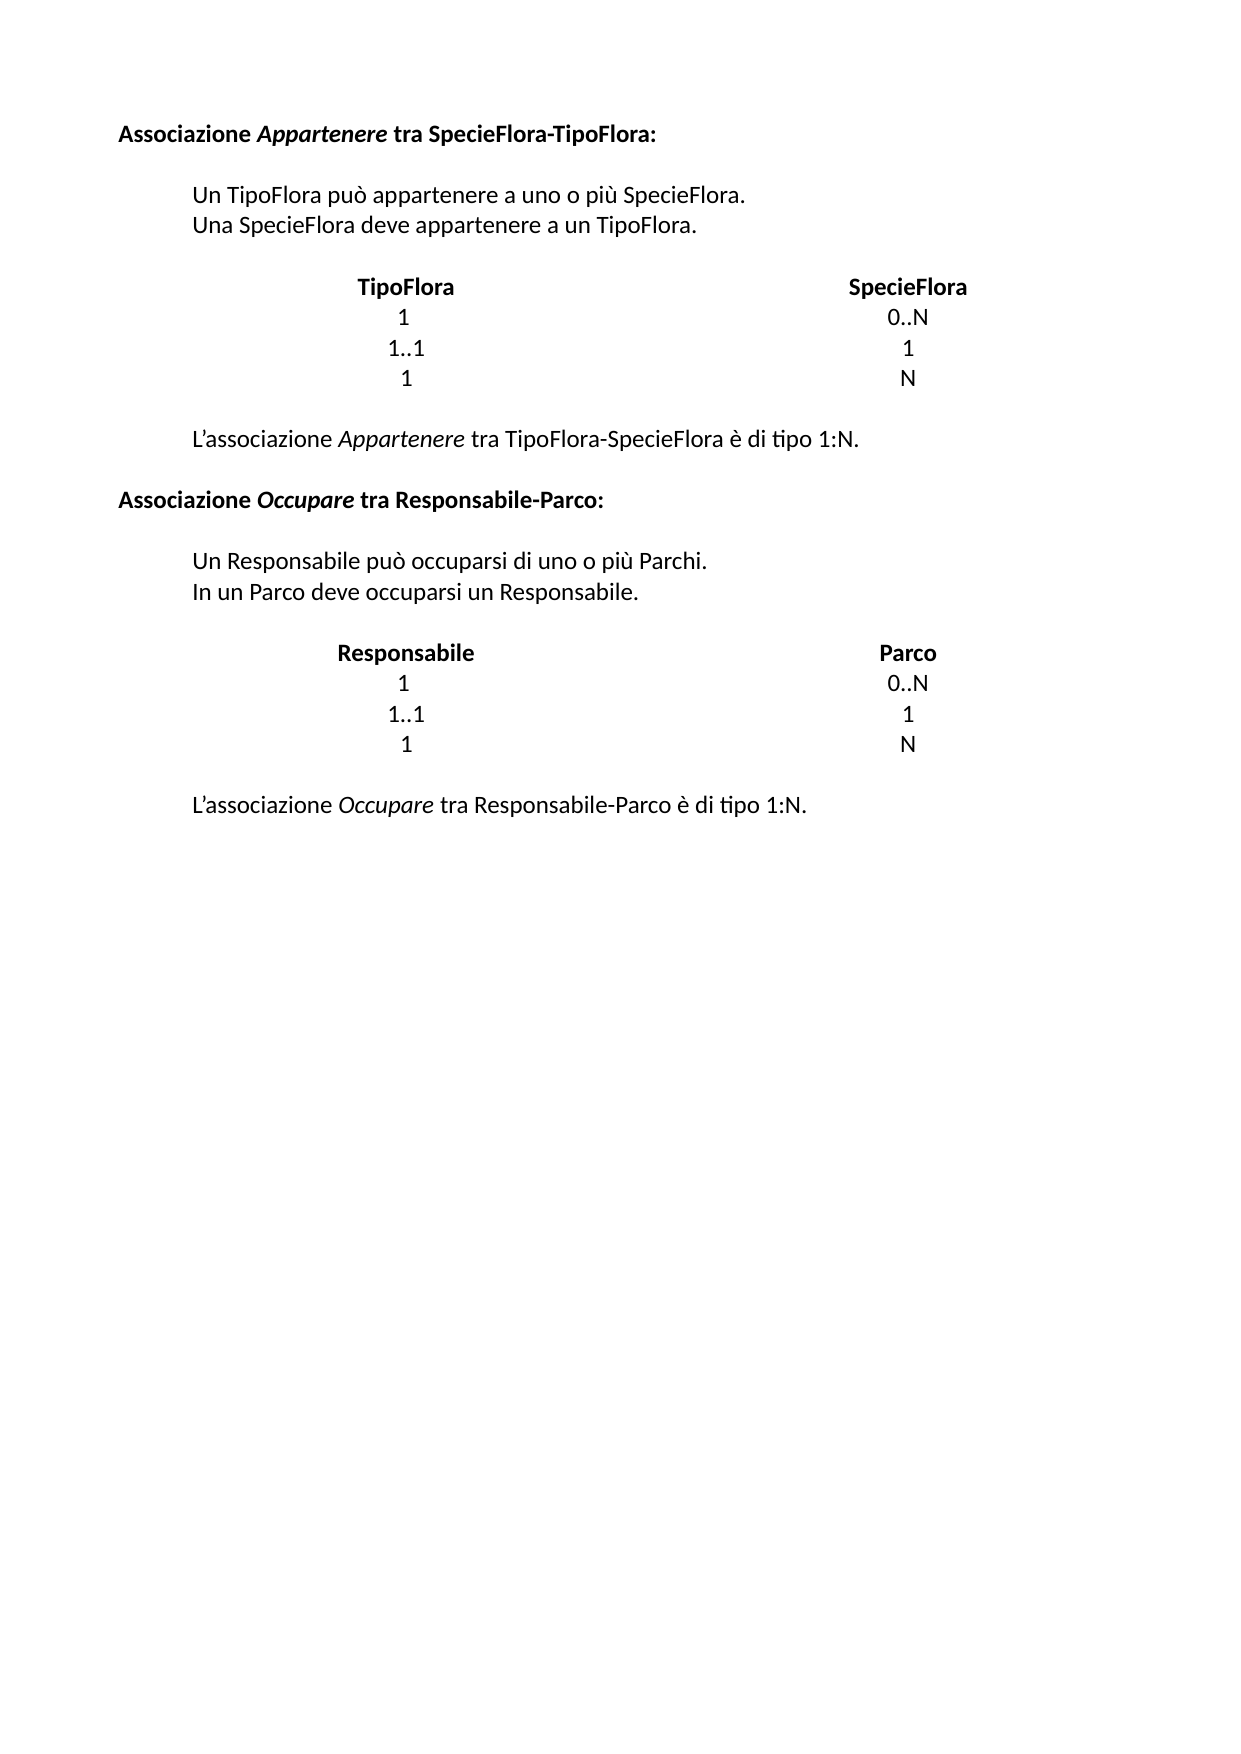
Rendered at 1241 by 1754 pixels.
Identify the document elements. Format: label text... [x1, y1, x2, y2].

table_cell 0..N [620, 668, 1122, 698]
table_cell N [620, 362, 1122, 393]
text Una SpecieFlora deve appartenere a un TipoFlora. [192, 210, 1122, 240]
text Un TipoFlora può appartenere a uno o più SpecieFlora. [192, 179, 1122, 210]
table_header Parco [620, 637, 1122, 667]
table_cell 1 [118, 362, 620, 393]
table_cell N [620, 729, 1122, 759]
table_header Responsabile [118, 637, 620, 667]
table_header SpecieFlora [620, 271, 1122, 301]
text L’associazione Appartenere tra TipoFlora-SpecieFlora è di tipo 1:N. [192, 423, 1122, 454]
table_cell 1 [620, 698, 1122, 728]
table_header TipoFlora [118, 271, 620, 301]
table_cell 1 [620, 332, 1122, 362]
table_cell 1..1 [118, 332, 620, 362]
text Un Responsabile può occuparsi di uno o più Parchi. [192, 545, 1122, 576]
text In un Parco deve occuparsi un Responsabile. [192, 576, 1122, 606]
table_cell 1 [118, 729, 620, 759]
text Associazione Appartenere tra SpecieFlora-TipoFlora: [118, 118, 1122, 149]
text L’associazione Occupare tra Responsabile-Parco è di tipo 1:N. [192, 789, 1122, 820]
text Associazione Occupare tra Responsabile-Parco: [118, 484, 1122, 515]
table_cell 1 [118, 668, 620, 698]
table_cell 1 [118, 301, 620, 332]
table_cell 1..1 [118, 698, 620, 728]
table_cell 0..N [620, 301, 1122, 332]
